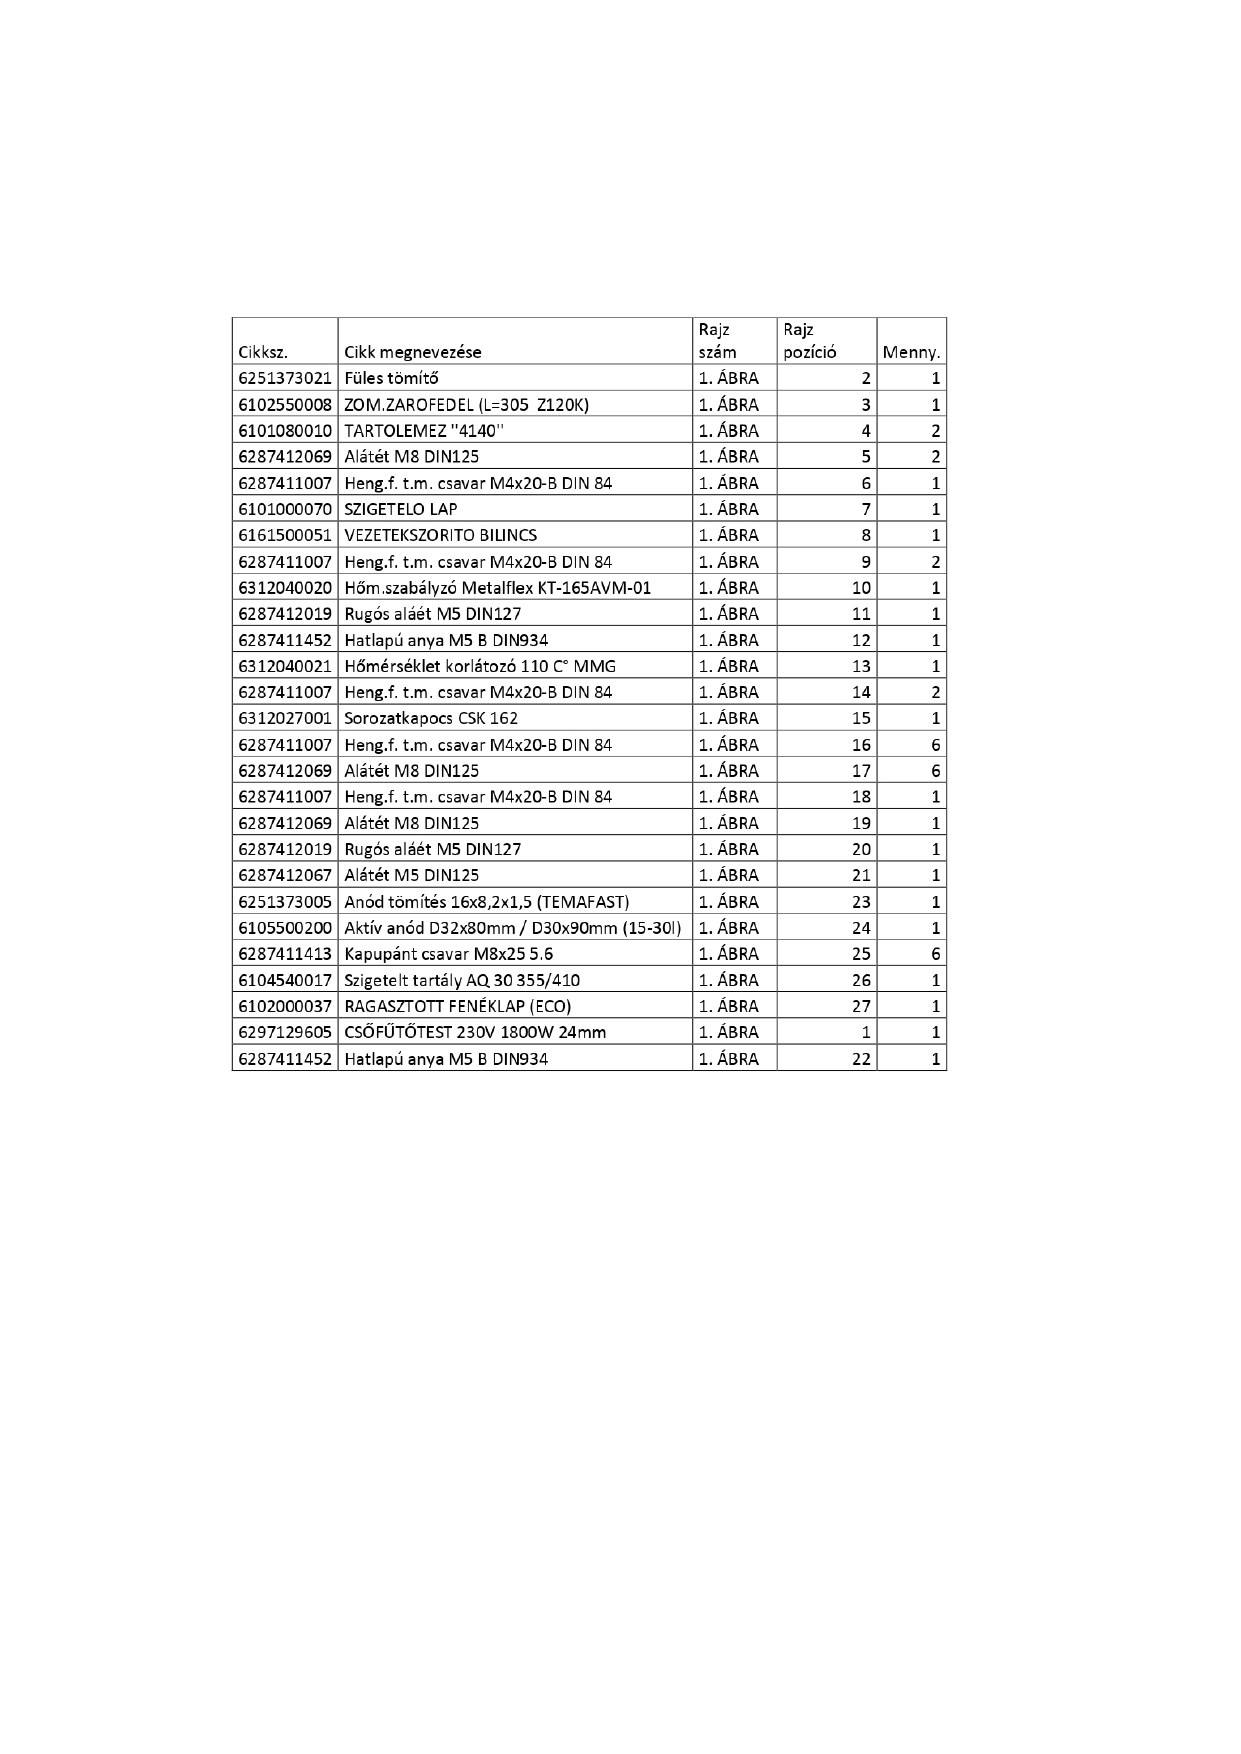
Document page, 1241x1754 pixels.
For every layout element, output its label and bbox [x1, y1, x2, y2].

picture [118, 118, 1123, 1539]
